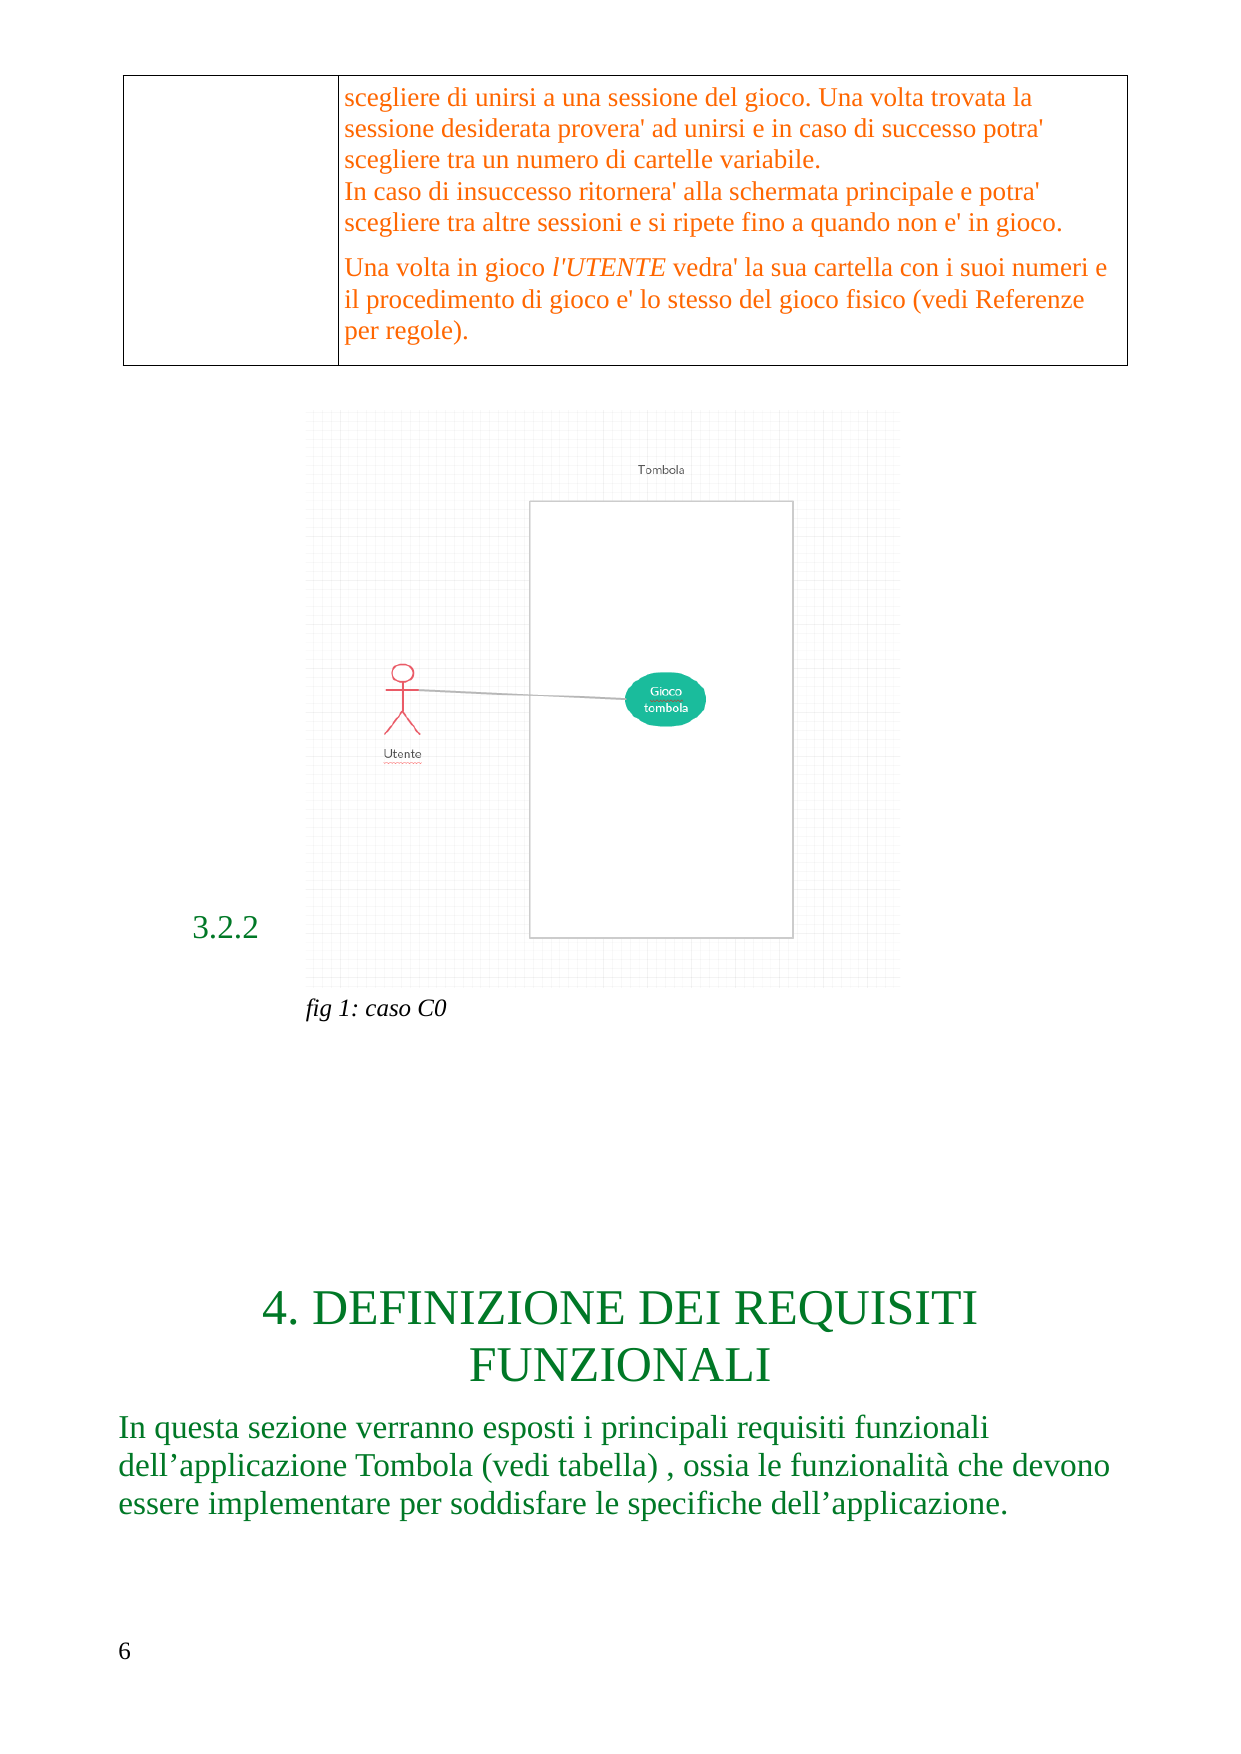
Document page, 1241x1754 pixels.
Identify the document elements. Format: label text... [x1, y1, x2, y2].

table_cell scegliere di unirsi a una sessione del gioco. Una volta trovata la sessione desiderata provera' ad unirsi e in caso di successo potra' scegliere tra un numero di cartelle variabile. In caso di insuccesso ritornera' alla schermata principale e potra' scegliere tra altre sessioni e si ripete fino a quando non e' in gioco. Una volta in gioco l'UTENTE vedra' la sua cartella con i suoi numeri e il procedimento di gioco e' lo stesso del gioco fisico (vedi Referenze per regole). [339, 76, 1127, 365]
text [901, 907, 1122, 945]
table_cell [124, 76, 338, 365]
text In questa sezione verranno esposti i principali requisiti funzionali dell’applicazione Tombola (vedi tabella) , ossia le funzionalità che devono essere implementare per soddisfare le specifiche dell’applicazione. [118, 1407, 1122, 1522]
text fig 1: caso C0 [306, 988, 900, 1021]
picture [305, 410, 901, 988]
text 3.2.2 [118, 907, 305, 945]
text 4. DEFINIZIONE DEI REQUISITI FUNZIONALI [118, 1277, 1122, 1392]
